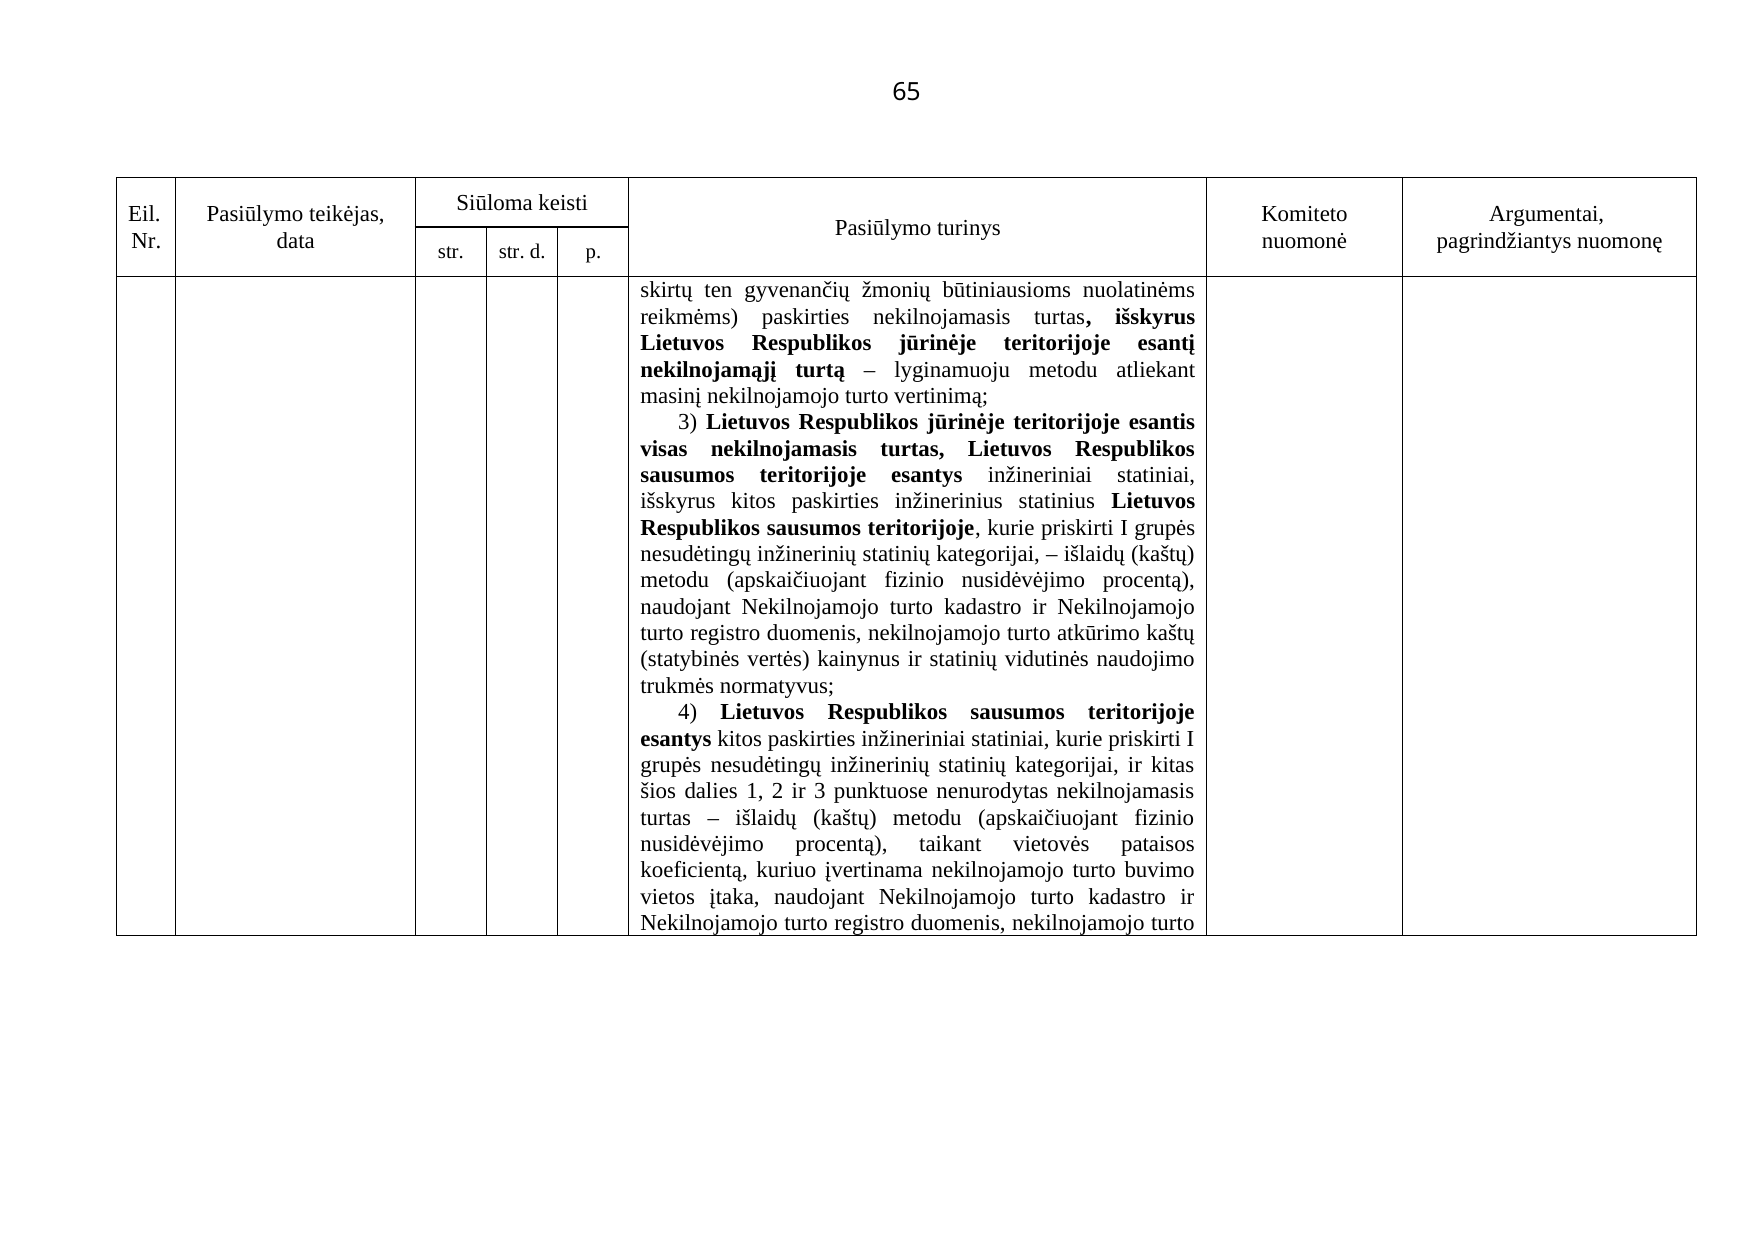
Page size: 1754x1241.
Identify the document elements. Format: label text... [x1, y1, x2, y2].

table_cell str. [416, 228, 486, 276]
table_cell [416, 277, 486, 935]
table_cell p. [558, 228, 628, 276]
table_cell [176, 277, 415, 935]
table_cell [1403, 277, 1696, 935]
table_cell [1207, 277, 1402, 935]
table_header Eil. Nr. [117, 178, 175, 276]
table_cell [558, 277, 628, 935]
table_header Siūloma keisti [416, 178, 628, 226]
table_header Komiteto nuomonė [1207, 178, 1402, 276]
table_cell str. d. [487, 228, 557, 276]
table_header Pasiūlymo teikėjas, data [176, 178, 415, 276]
table_cell skirtų ten gyvenančių žmonių būtiniausioms nuolatinėms reikmėms) paskirties nekilnojamasis turtas, išskyrus Lietuvos Respublikos jūrinėje teritorijoje esantį nekilnojamąjį turtą – lyginamuoju metodu atliekant masinį nekilnojamojo turto vertinimą; 3) Lietuvos Respublikos jūrinėje teritorijoje esantis visas nekilnojamasis turtas, Lietuvos Respublikos sausumos teritorijoje esantys inžineriniai statiniai, išskyrus kitos paskirties inžinerinius statinius Lietuvos Respublikos sausumos teritorijoje, kurie priskirti I grupės nesudėtingų inžinerinių statinių kategorijai, – išlaidų (kaštų) metodu (apskaičiuojant fizinio nusidėvėjimo procentą), naudojant Nekilnojamojo turto kadastro ir Nekilnojamojo turto registro duomenis, nekilnojamojo turto atkūrimo kaštų (statybinės vertės) kainynus ir statinių vidutinės naudojimo trukmės normatyvus; 4) Lietuvos Respublikos sausumos teritorijoje esantys kitos paskirties inžineriniai statiniai, kurie priskirti I grupės nesudėtingų inžinerinių statinių kategorijai, ir kitas šios dalies 1, 2 ir 3 punktuose nenurodytas nekilnojamasis turtas – išlaidų (kaštų) metodu (apskaičiuojant fizinio nusidėvėjimo procentą), taikant vietovės pataisos koeficientą, kuriuo įvertinama nekilnojamojo turto buvimo vietos įtaka, naudojant Nekilnojamojo turto kadastro ir Nekilnojamojo turto registro duomenis, nekilnojamojo turto [629, 277, 1206, 935]
table_cell [117, 277, 175, 935]
table_header Argumentai, pagrindžiantys nuomonę [1403, 178, 1696, 276]
table_cell [487, 277, 557, 935]
table_header Pasiūlymo turinys [629, 178, 1206, 276]
